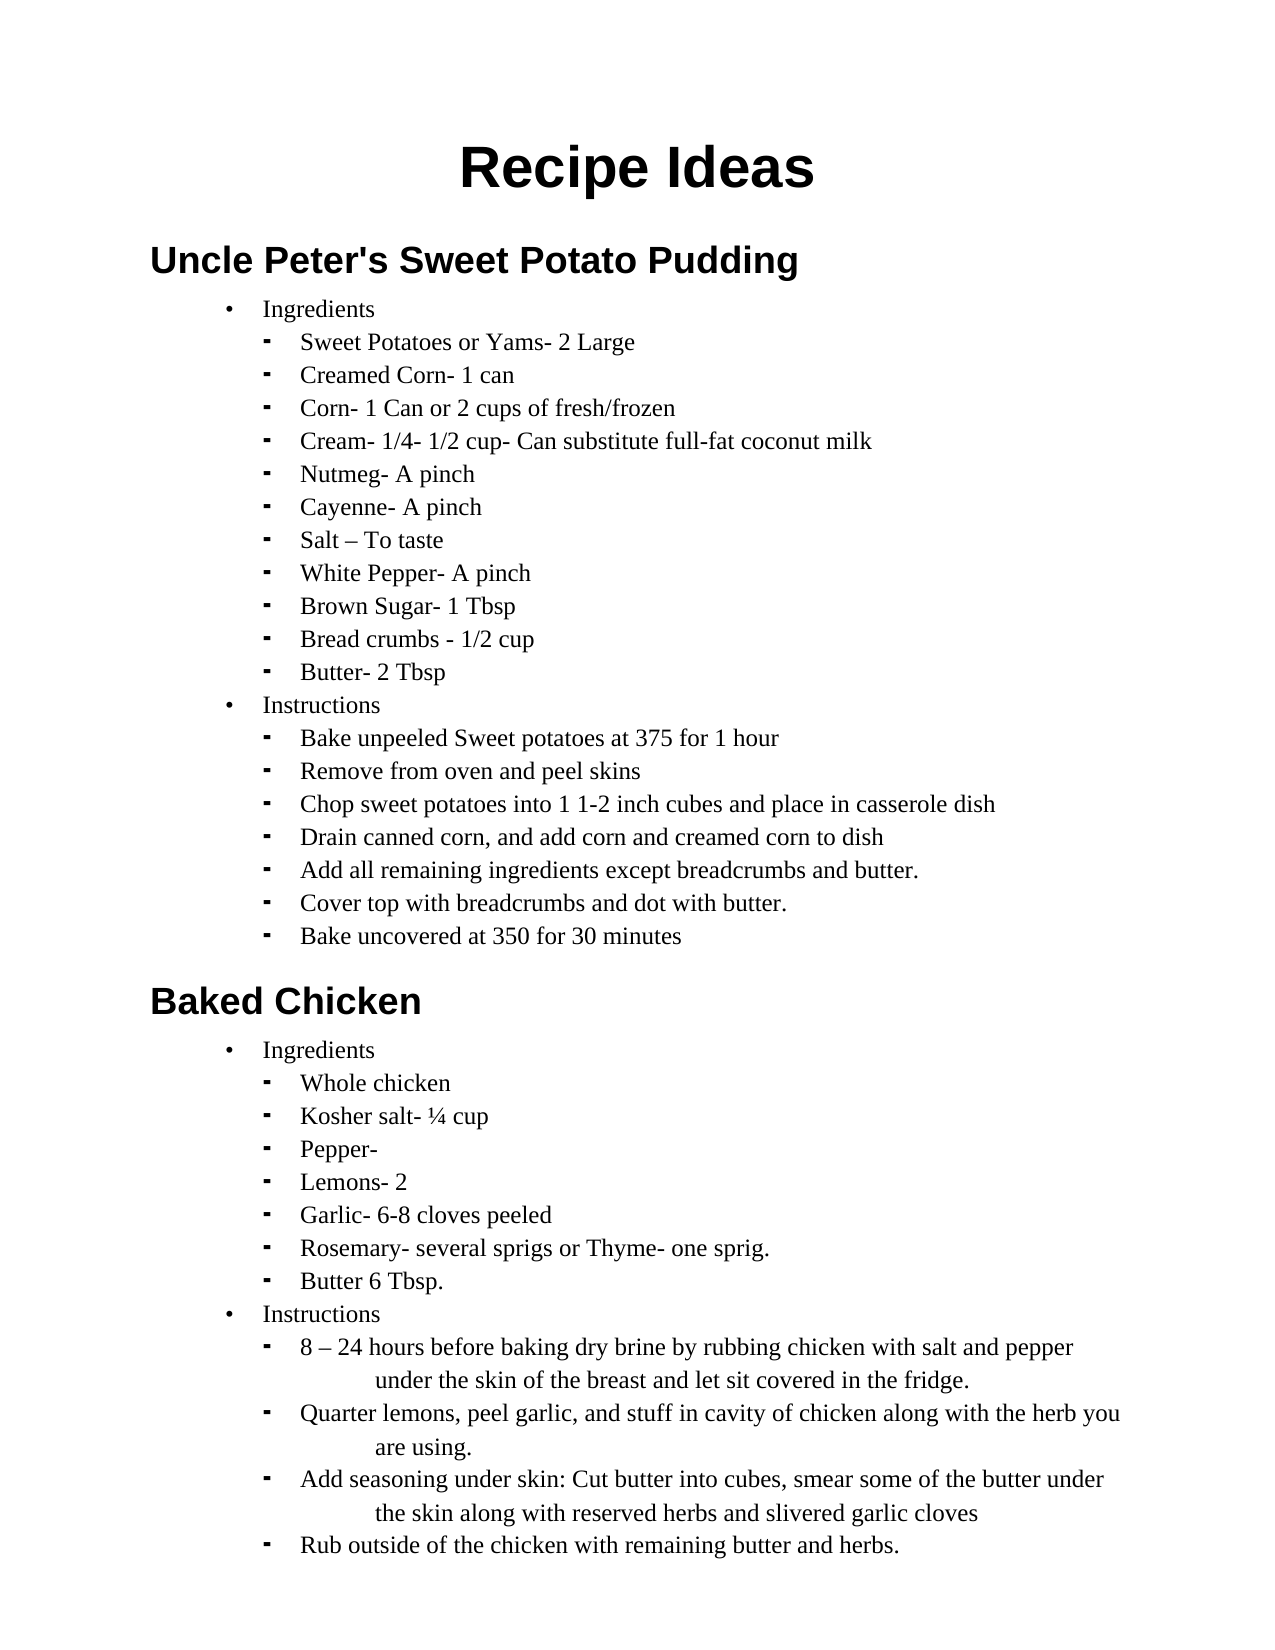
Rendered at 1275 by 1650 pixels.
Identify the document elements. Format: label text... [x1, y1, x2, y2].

list Remove from oven and peel skins [262, 756, 1125, 785]
list Drain canned corn, and add corn and creamed corn to dish [262, 822, 1125, 851]
list Kosher salt- ¼ cup [262, 1101, 1125, 1130]
list Butter 6 Tbsp. [262, 1266, 1125, 1295]
list Ingredients [225, 1035, 1125, 1064]
subtitle Baked Chicken [150, 979, 1125, 1023]
list Cream- 1/4- 1/2 cup- Can substitute full-fat coconut milk [262, 426, 1125, 454]
list Corn- 1 Can or 2 cups of fresh/frozen [262, 393, 1125, 422]
list Instructions [225, 1299, 1125, 1328]
list Brown Sugar- 1 Tbsp [262, 591, 1125, 620]
list Bread crumbs - 1/2 cup [262, 624, 1125, 653]
list Chop sweet potatoes into 1 1-2 inch cubes and place in casserole dish [262, 789, 1125, 818]
list Rosemary- several sprigs or Thyme- one sprig. [262, 1233, 1125, 1262]
list Pepper- [262, 1134, 1125, 1163]
list Ingredients [225, 294, 1125, 322]
list Cover top with breadcrumbs and dot with butter. [262, 888, 1125, 917]
list Quarter lemons, peel garlic, and stuff in cavity of chicken along with the herb you are using. [262, 1398, 1125, 1460]
list Butter- 2 Tbsp [262, 657, 1125, 686]
list Whole chicken [262, 1068, 1125, 1097]
list Nutmeg- A pinch [262, 459, 1125, 488]
list Add seasoning under skin: Cut butter into cubes, smear some of the butter under the skin along with reserved herbs and slivered garlic cloves [262, 1464, 1125, 1526]
title Recipe Ideas [150, 133, 1125, 200]
list Add all remaining ingredients except breadcrumbs and butter. [262, 855, 1125, 884]
list Sweet Potatoes or Yams- 2 Large [262, 327, 1125, 356]
list 8 – 24 hours before baking dry brine by rubbing chicken with salt and pepper under the skin of the breast and let sit covered in the fridge. [262, 1332, 1125, 1394]
subtitle Uncle Peter's Sweet Potato Pudding [150, 238, 1125, 281]
list Creamed Corn- 1 can [262, 360, 1125, 388]
list Rub outside of the chicken with remaining butter and herbs. [262, 1531, 1125, 1559]
list Bake uncovered at 350 for 30 minutes [262, 921, 1125, 950]
list Lemons- 2 [262, 1167, 1125, 1196]
list Bake unpeeled Sweet potatoes at 375 for 1 hour [262, 723, 1125, 752]
list Salt – To taste [262, 525, 1125, 554]
list Instructions [225, 690, 1125, 719]
list Garlic- 6-8 cloves peeled [262, 1200, 1125, 1229]
list White Pepper- A pinch [262, 558, 1125, 587]
list Cayenne- A pinch [262, 492, 1125, 521]
